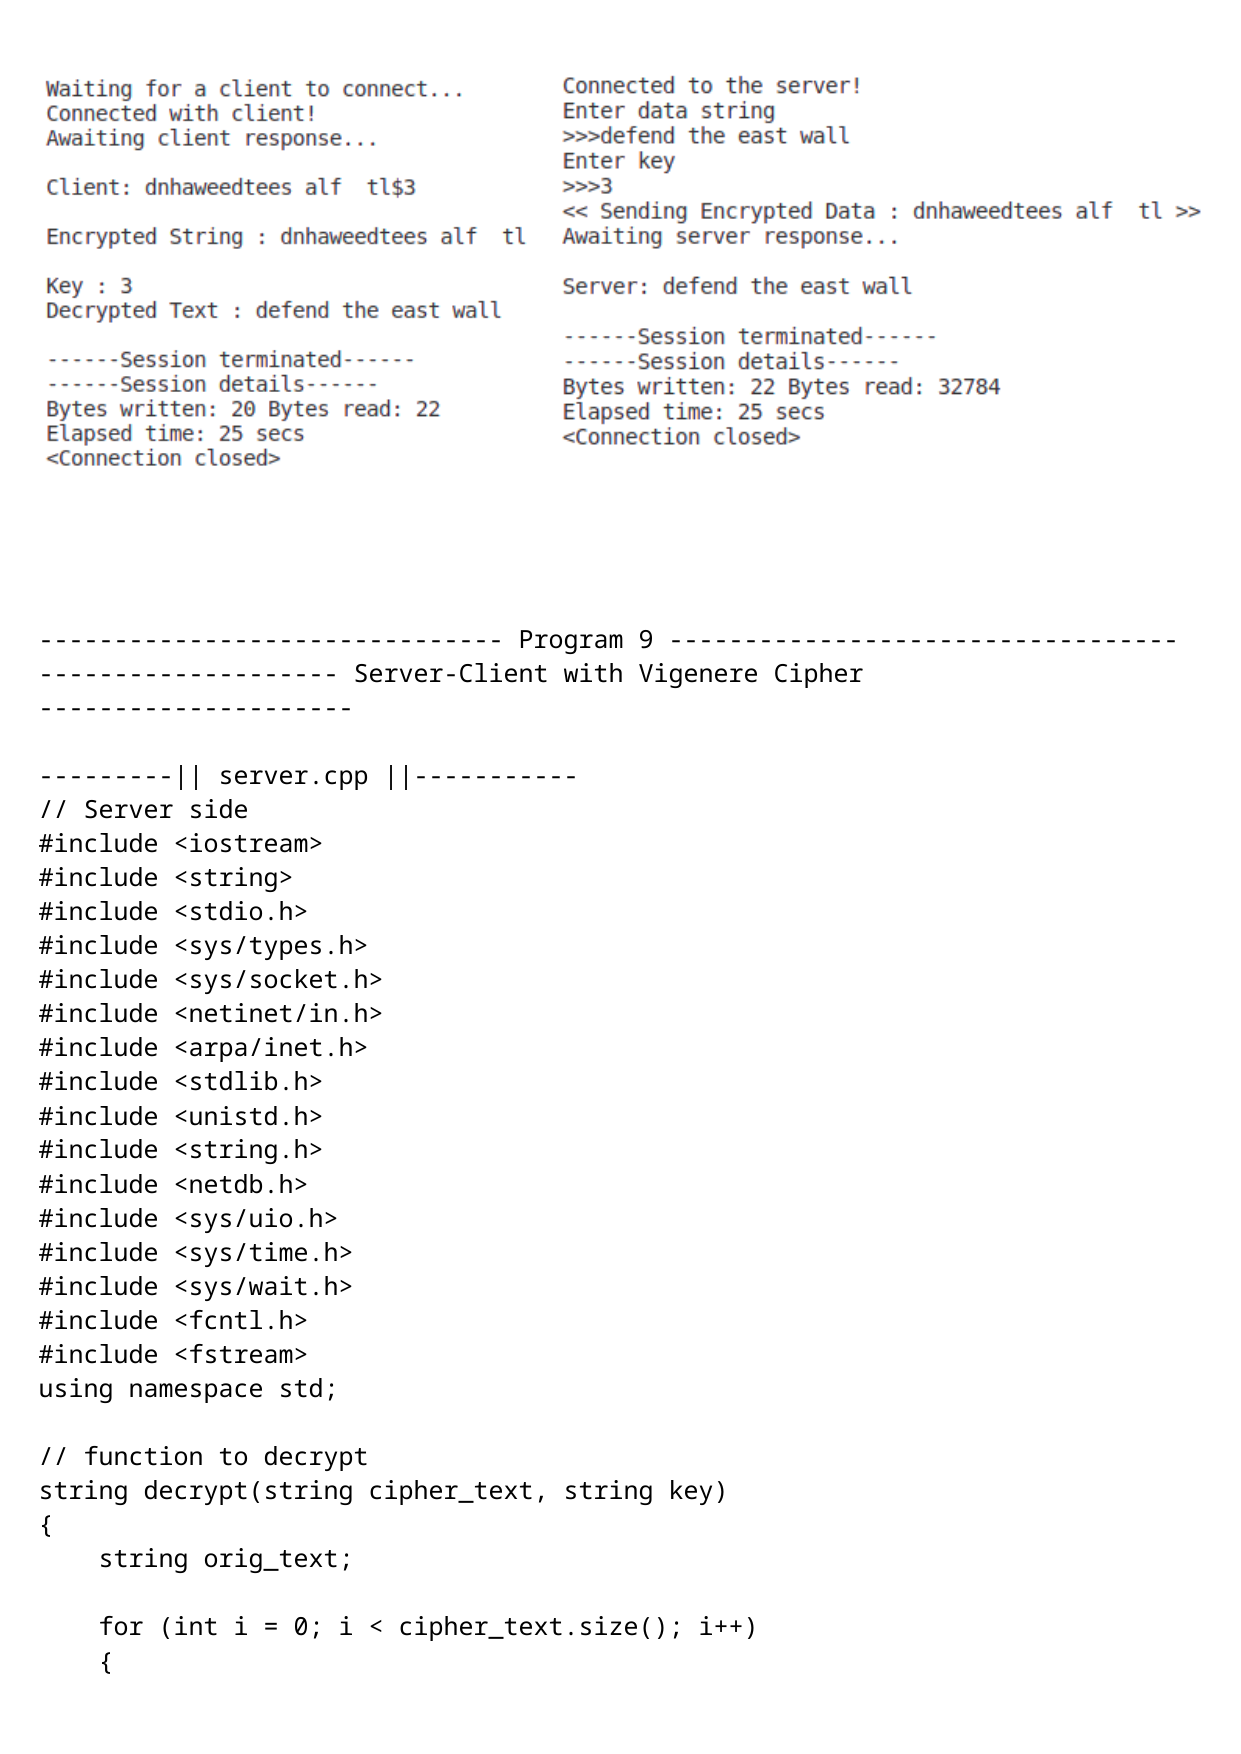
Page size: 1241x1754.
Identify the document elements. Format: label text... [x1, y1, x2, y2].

text #include <sys/types.h> [38, 928, 1185, 962]
text #include <stdio.h> [38, 894, 1185, 928]
text for (int i = 0; i < cipher_text.size(); i++) [38, 1609, 1185, 1643]
text #include <fstream> [38, 1337, 1185, 1371]
text #include <fcntl.h> [38, 1302, 1185, 1337]
text using namespace std; [38, 1371, 1185, 1405]
text string decrypt(string cipher_text, string key) [38, 1473, 1185, 1507]
text #include <netinet/in.h> [38, 996, 1185, 1030]
text #include <string> [38, 860, 1185, 894]
text #include <unistd.h> [38, 1098, 1185, 1132]
text // function to decrypt [38, 1439, 1185, 1473]
text #include <string.h> [38, 1132, 1185, 1166]
picture [547, 71, 1210, 451]
text ---------|| server.cpp ||----------- [38, 757, 1185, 792]
text ------------------------------- Program 9 ---------------------------------- [38, 621, 1185, 655]
text #include <arpa/inet.h> [38, 1030, 1185, 1064]
text -------------------- Server-Client with Vigenere Cipher --------------------- [38, 655, 1185, 723]
text #include <iostream> [38, 826, 1185, 860]
picture [34, 78, 542, 472]
text { [38, 1643, 1185, 1677]
text #include <netdb.h> [38, 1166, 1185, 1200]
text #include <sys/time.h> [38, 1234, 1185, 1268]
text #include <sys/socket.h> [38, 962, 1185, 996]
text string orig_text; [38, 1541, 1185, 1575]
text #include <stdlib.h> [38, 1064, 1185, 1098]
text // Server side [38, 792, 1185, 826]
text #include <sys/wait.h> [38, 1268, 1185, 1302]
text { [38, 1507, 1185, 1541]
text #include <sys/uio.h> [38, 1200, 1185, 1234]
